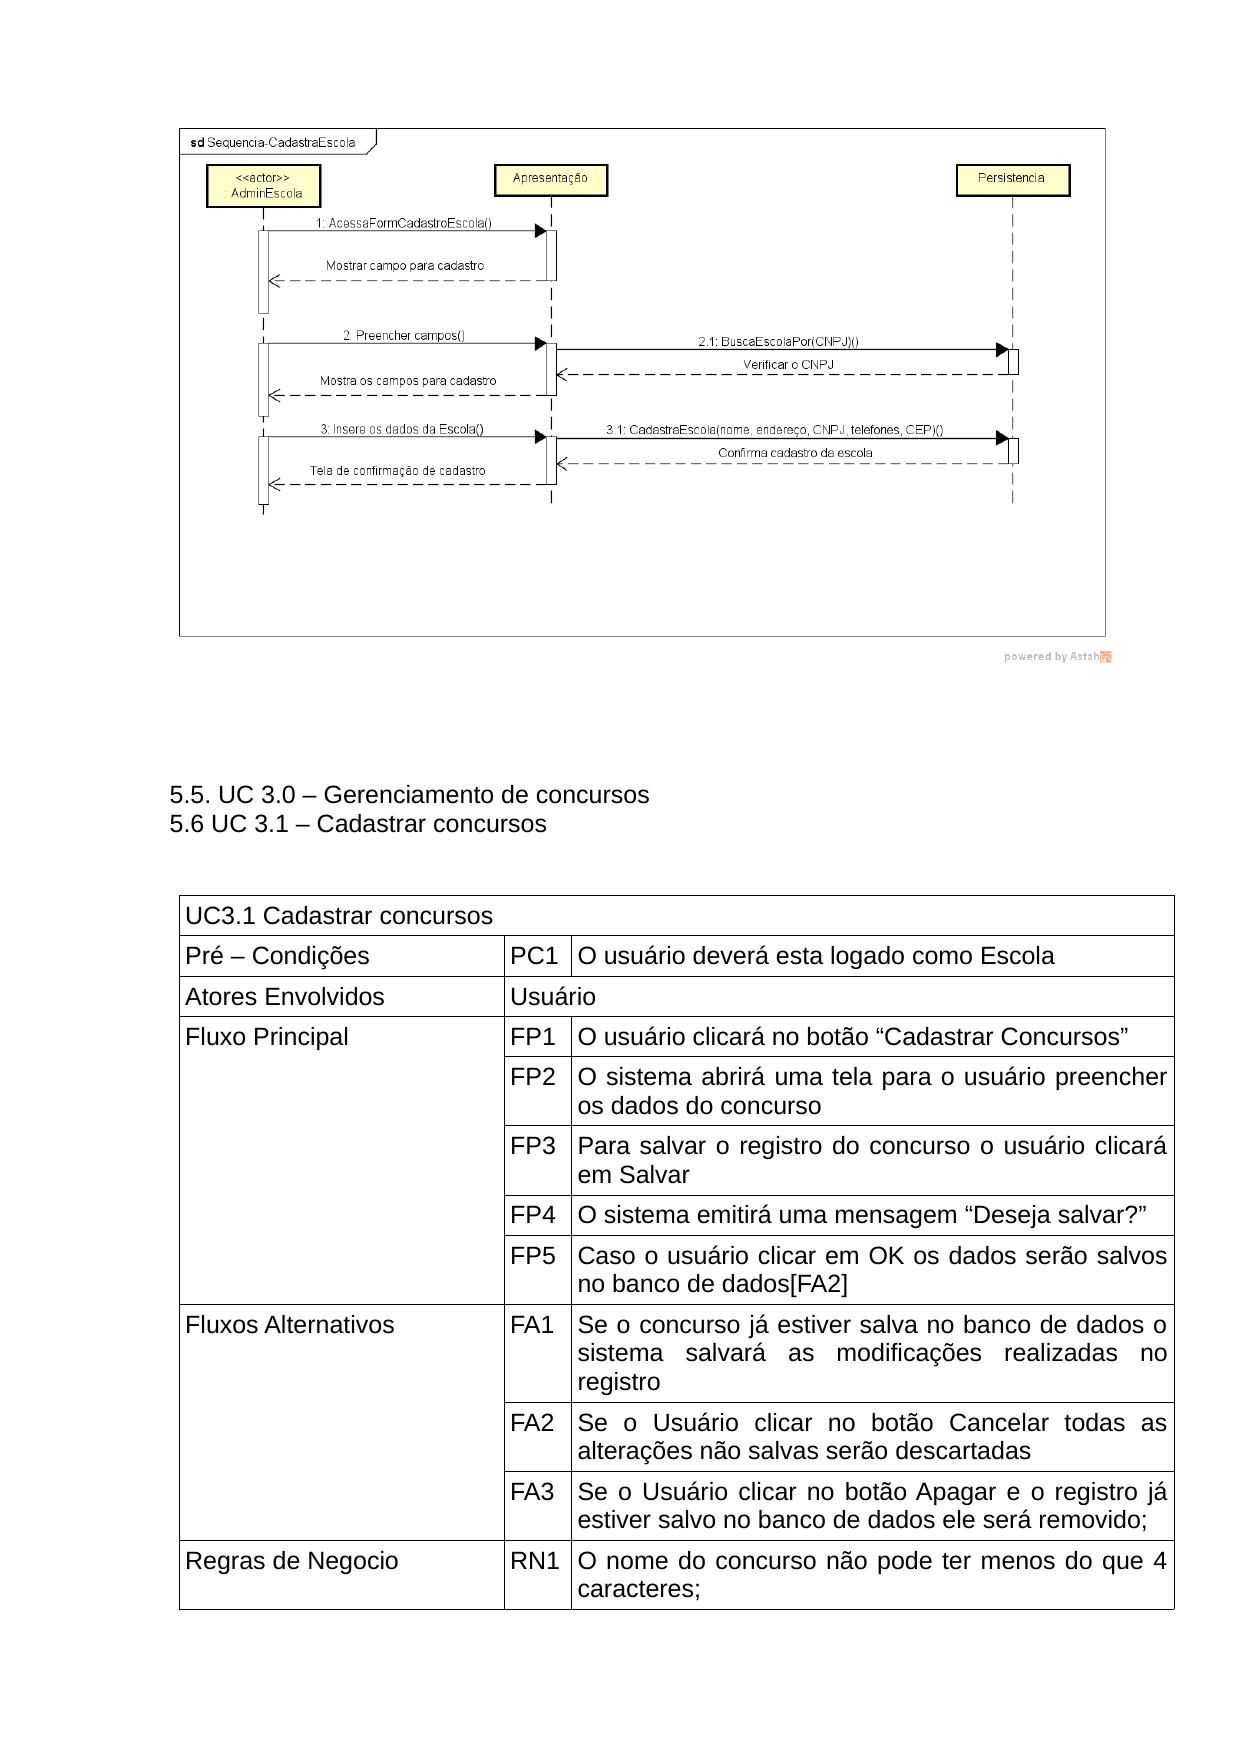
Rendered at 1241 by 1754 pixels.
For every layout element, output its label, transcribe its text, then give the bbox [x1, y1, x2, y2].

table_cell RN1 [505, 1541, 571, 1609]
picture [169, 118, 1115, 666]
table_cell O usuário deverá esta logado como Escola [572, 936, 1174, 976]
table_cell Fluxos Alternativos [180, 1305, 504, 1540]
table_cell Se o Usuário clicar no botão Apagar e o registro já estiver salvo no banco de dados ele será removido; [572, 1472, 1174, 1540]
table_cell Para salvar o registro do concurso o usuário clicará em Salvar [572, 1126, 1174, 1194]
table_cell O sistema abrirá uma tela para o usuário preencher os dados do concurso [572, 1057, 1174, 1125]
table_cell FA2 [505, 1403, 571, 1471]
table_cell Fluxo Principal [180, 1017, 504, 1304]
table_header UC3.1 Cadastrar concursos [180, 896, 1174, 935]
table_cell Usuário [505, 977, 1174, 1016]
table_cell FP4 [505, 1196, 571, 1235]
table_cell Se o Usuário clicar no botão Cancelar todas as alterações não salvas serão descartadas [572, 1403, 1174, 1471]
table_cell FP1 [505, 1017, 571, 1056]
table_cell FP3 [505, 1126, 571, 1194]
table_cell O sistema emitirá uma mensagem “Deseja salvar?” [572, 1196, 1174, 1235]
table_cell PC1 [505, 936, 571, 976]
table_cell Atores Envolvidos [180, 977, 504, 1016]
table_cell O usuário clicará no botão “Cadastrar Concursos” [572, 1017, 1174, 1056]
text 5.6 UC 3.1 – Cadastrar concursos [169, 809, 1114, 838]
table_cell O nome do concurso não pode ter menos do que 4 caracteres; [572, 1541, 1174, 1609]
table_cell Pré – Condições [180, 936, 504, 976]
table_cell Caso o usuário clicar em OK os dados serão salvos no banco de dados[FA2] [572, 1236, 1174, 1304]
table_cell FP2 [505, 1057, 571, 1125]
table_cell Se o concurso já estiver salva no banco de dados o sistema salvará as modificações realizadas no registro [572, 1305, 1174, 1402]
table_cell FA1 [505, 1305, 571, 1402]
table_cell Regras de Negocio [180, 1541, 504, 1609]
text 5.5. UC 3.0 – Gerenciamento de concursos [169, 780, 1114, 809]
table_cell FA3 [505, 1472, 571, 1540]
table_cell FP5 [505, 1236, 571, 1304]
